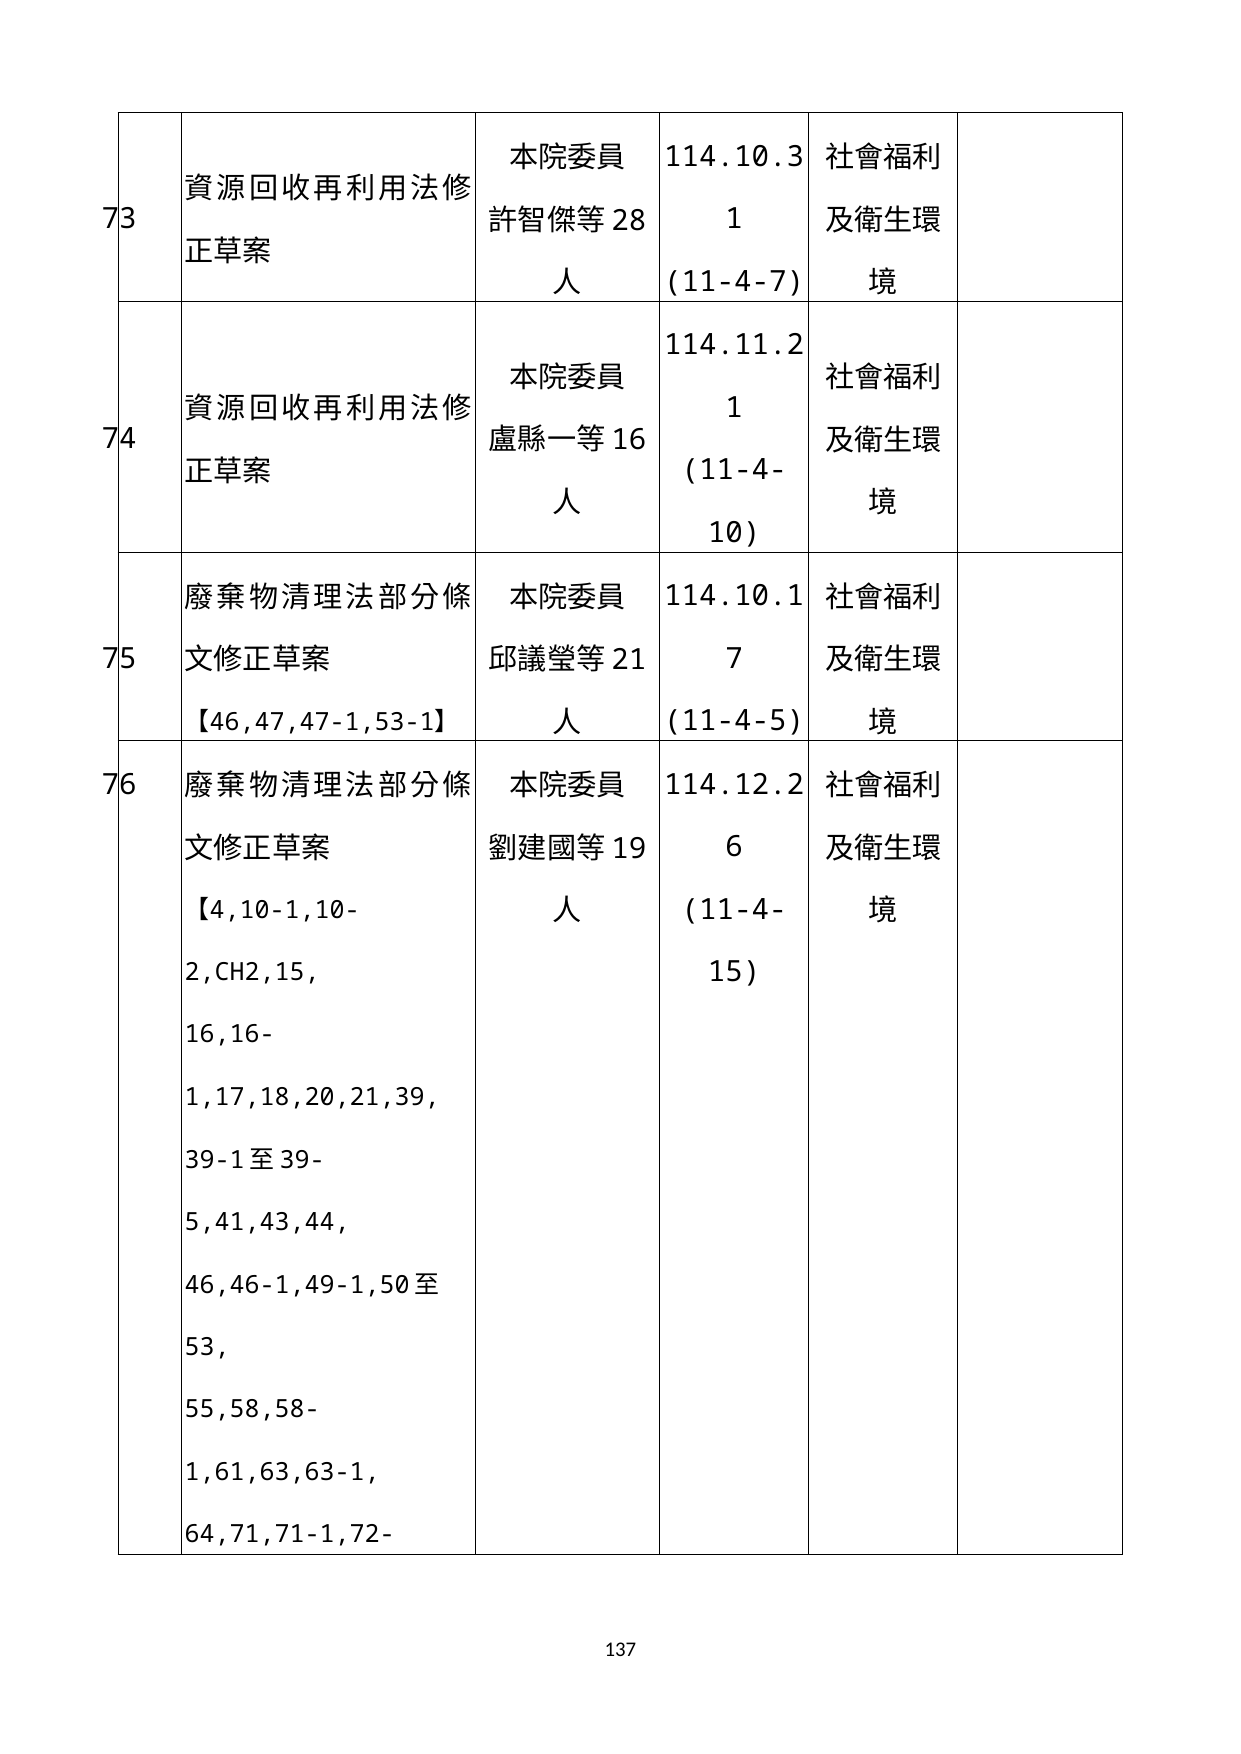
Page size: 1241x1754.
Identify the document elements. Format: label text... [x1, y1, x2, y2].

table_cell 114.10.17 (11-4-5) [660, 553, 808, 740]
table_cell 資源回收再利用法修正草案 [182, 113, 475, 301]
table_cell 社會福利及衛生環境 [809, 553, 957, 740]
table_cell 本院委員 許智傑等28人 [476, 113, 659, 301]
table_cell [119, 741, 181, 1554]
table_cell 本院委員 盧縣一等16人 [476, 302, 659, 552]
table_cell 廢棄物清理法部分條文修正草案 【46,47,47-1,53-1】 [182, 553, 475, 740]
table_cell 114.11.21 (11-4-10) [660, 302, 808, 552]
table_cell 廢棄物清理法部分條文修正草案 【4,10-1,10-2,CH2,15, 16,16-1,17,18,20,21,39, 39-1至39-5,41,43,44, 46,46-1,49-1,50至53, 55,58,58-1,61,63,63-1, 64,71,71-1,72- [182, 741, 475, 1554]
table_cell [119, 553, 181, 740]
table_cell 社會福利及衛生環境 [809, 113, 957, 301]
table_cell 114.12.26 (11-4-15) [660, 741, 808, 1554]
table_cell [958, 553, 1122, 740]
table_cell [958, 741, 1122, 1554]
table_cell 本院委員 邱議瑩等21人 [476, 553, 659, 740]
table_cell [119, 113, 181, 301]
table_cell 社會福利及衛生環境 [809, 741, 957, 1554]
table_cell [958, 113, 1122, 301]
table_cell [119, 302, 181, 552]
table_cell 社會福利及衛生環境 [809, 302, 957, 552]
table_cell 本院委員 劉建國等19人 [476, 741, 659, 1554]
table_cell 114.10.31 (11-4-7) [660, 113, 808, 301]
table_cell [958, 302, 1122, 552]
table_cell 資源回收再利用法修正草案 [182, 302, 475, 552]
